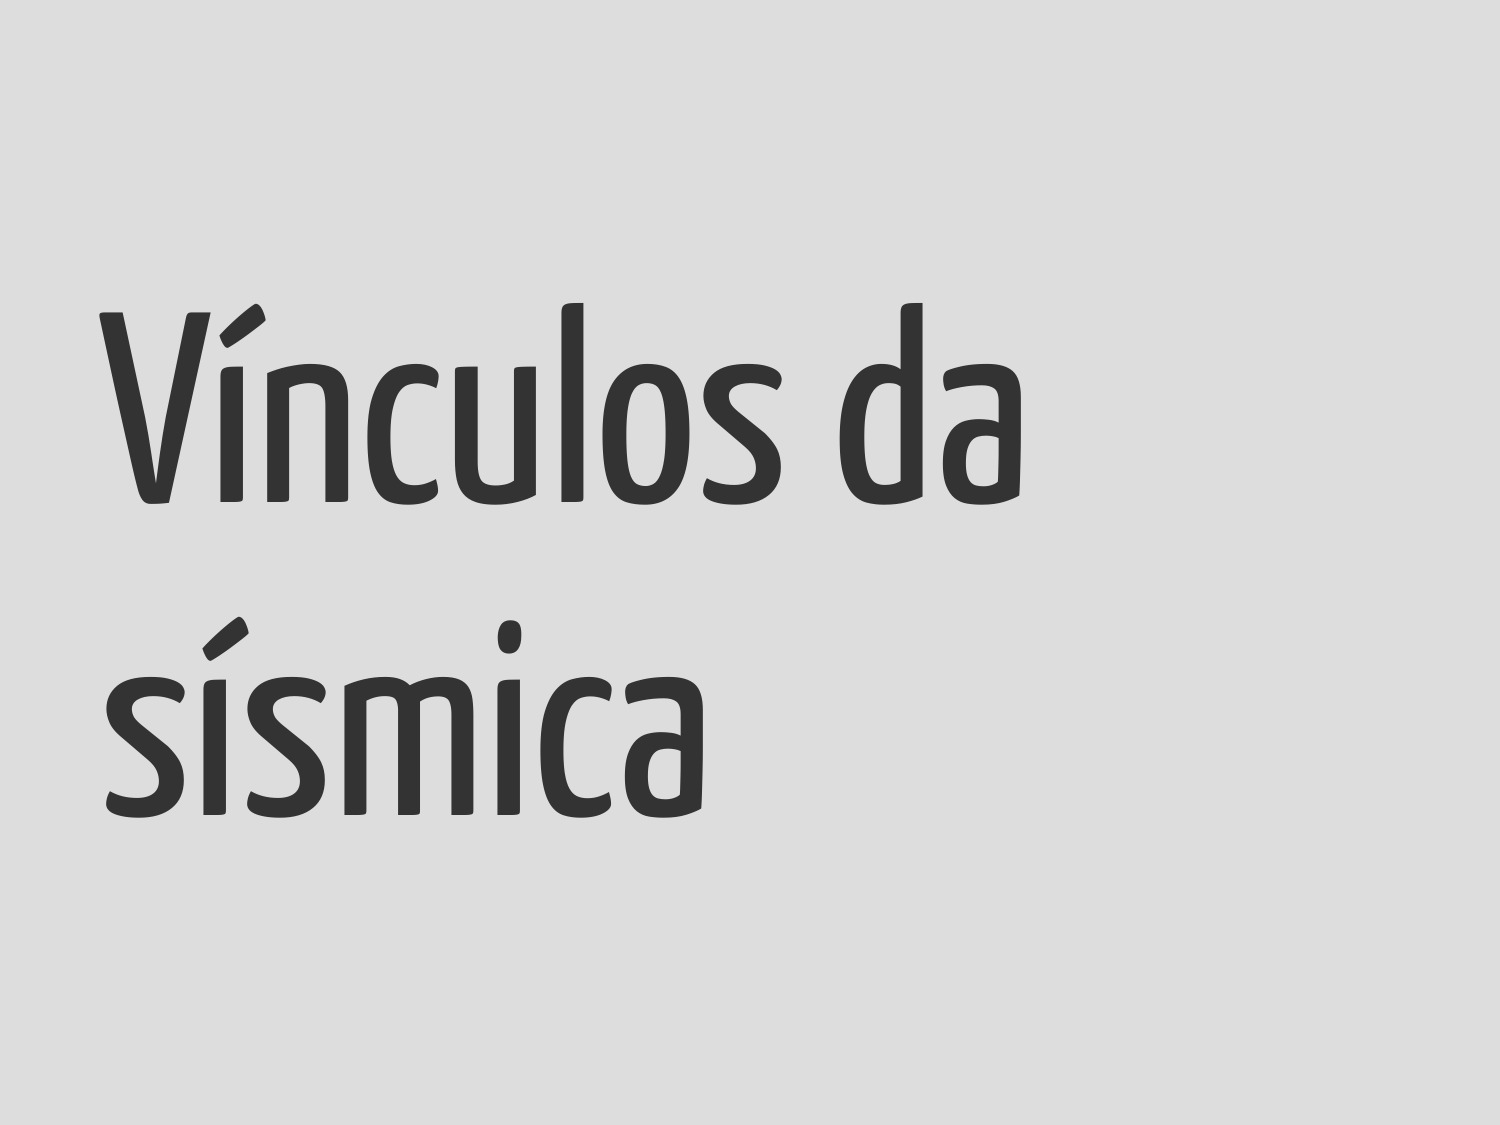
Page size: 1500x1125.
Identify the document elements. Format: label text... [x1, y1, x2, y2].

text_box Vínculos da sísmica [83, 236, 1382, 879]
